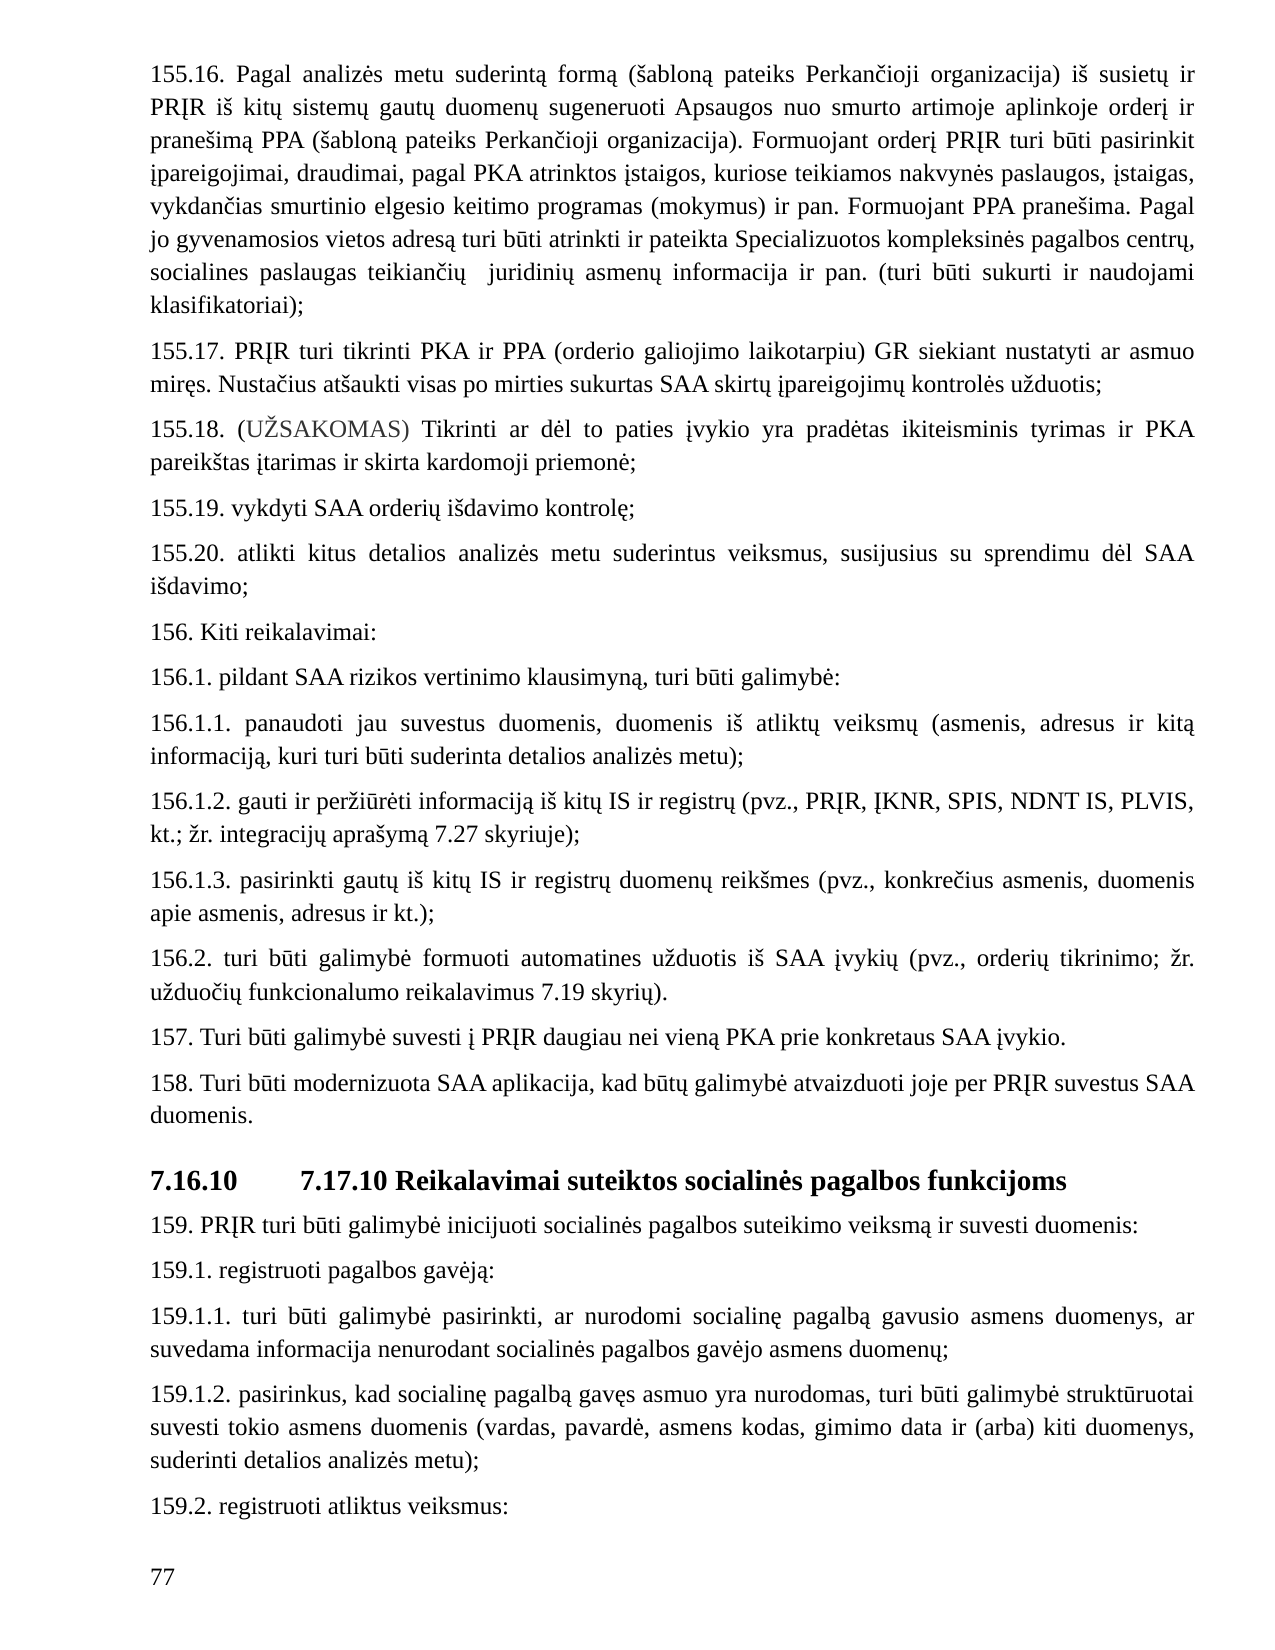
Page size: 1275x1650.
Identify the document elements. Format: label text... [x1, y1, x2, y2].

text 156.1.2. gauti ir peržiūrėti informaciją iš kitų IS ir registrų (pvz., PRĮR, ĮKNR, SPIS, NDNT IS, PLVIS, kt.; žr. integracijų aprašymą 7.27 skyriuje); [150, 786, 1196, 848]
text 155.20. atlikti kitus detalios analizės metu suderintus veiksmus, susijusius su sprendimu dėl SAA išdavimo; [150, 538, 1196, 600]
text 159. PRĮR turi būti galimybė inicijuoti socialinės pagalbos suteikimo veiksmą ir suvesti duomenis: [150, 1210, 1196, 1238]
subtitle 7.17.10 Reikalavimai suteiktos socialinės pagalbos funkcijoms [150, 1163, 1196, 1196]
text 159.1.1. turi būti galimybė pasirinkti, ar nurodomi socialinę pagalbą gavusio asmens duomenys, ar suvedama informacija nenurodant socialinės pagalbos gavėjo asmens duomenų; [150, 1301, 1196, 1362]
text 158. Turi būti modernizuota SAA aplikacija, kad būtų galimybė atvaizduoti joje per PRĮR suvestus SAA duomenis. [150, 1068, 1196, 1129]
text 159.1. registruoti pagalbos gavėją: [150, 1255, 1196, 1284]
text 156.1.1. panaudoti jau suvestus duomenis, duomenis iš atliktų veiksmų (asmenis, adresus ir kitą informaciją, kuri turi būti suderinta detalios analizės metu); [150, 708, 1196, 770]
text 159.1.2. pasirinkus, kad socialinę pagalbą gavęs asmuo yra nurodomas, turi būti galimybė struktūruotai suvesti tokio asmens duomenis (vardas, pavardė, asmens kodas, gimimo data ir (arba) kiti duomenys, suderinti detalios analizės metu); [150, 1379, 1196, 1474]
text 159.2. registruoti atliktus veiksmus: [150, 1491, 1196, 1519]
text 155.16. Pagal analizės metu suderintą formą (šabloną pateiks Perkančioji organizacija) iš susietų ir PRĮR iš kitų sistemų gautų duomenų sugeneruoti Apsaugos nuo smurto artimoje aplinkoje orderį ir pranešimą PPA (šabloną pateiks Perkančioji organizacija). Formuojant orderį PRĮR turi būti pasirinkit įpareigojimai, draudimai, pagal PKA atrinktos įstaigos, kuriose teikiamos nakvynės paslaugos, įstaigas, vykdančias smurtinio elgesio keitimo programas (mokymus) ir pan. Formuojant PPA pranešima. Pagal jo gyvenamosios vietos adresą turi būti atrinkti ir pateikta Specializuotos kompleksinės pagalbos centrų, socialines paslaugas teikiančių juridinių asmenų informacija ir pan. (turi būti sukurti ir naudojami klasifikatoriai); [150, 59, 1196, 319]
text 156.1.3. pasirinkti gautų iš kitų IS ir registrų duomenų reikšmes (pvz., konkrečius asmenis, duomenis apie asmenis, adresus ir kt.); [150, 865, 1196, 927]
text 155.18. (UŽSAKOMAS) Tikrinti ar dėl to paties įvykio yra pradėtas ikiteisminis tyrimas ir PKA pareikštas įtarimas ir skirta kardomoji priemonė; [150, 414, 1196, 476]
text 156.2. turi būti galimybė formuoti automatines užduotis iš SAA įvykių (pvz., orderių tikrinimo; žr. užduočių funkcionalumo reikalavimus 7.19 skyrių). [150, 943, 1196, 1005]
text 155.19. vykdyti SAA orderių išdavimo kontrolę; [150, 493, 1196, 522]
text 156. Kiti reikalavimai: [150, 617, 1196, 646]
text 157. Turi būti galimybė suvesti į PRĮR daugiau nei vieną PKA prie konkretaus SAA įvykio. [150, 1022, 1196, 1051]
text 156.1. pildant SAA rizikos vertinimo klausimyną, turi būti galimybė: [150, 662, 1196, 691]
text 155.17. PRĮR turi tikrinti PKA ir PPA (orderio galiojimo laikotarpiu) GR siekiant nustatyti ar asmuo miręs. Nustačius atšaukti visas po mirties sukurtas SAA skirtų įpareigojimų kontrolės užduotis; [150, 336, 1196, 397]
